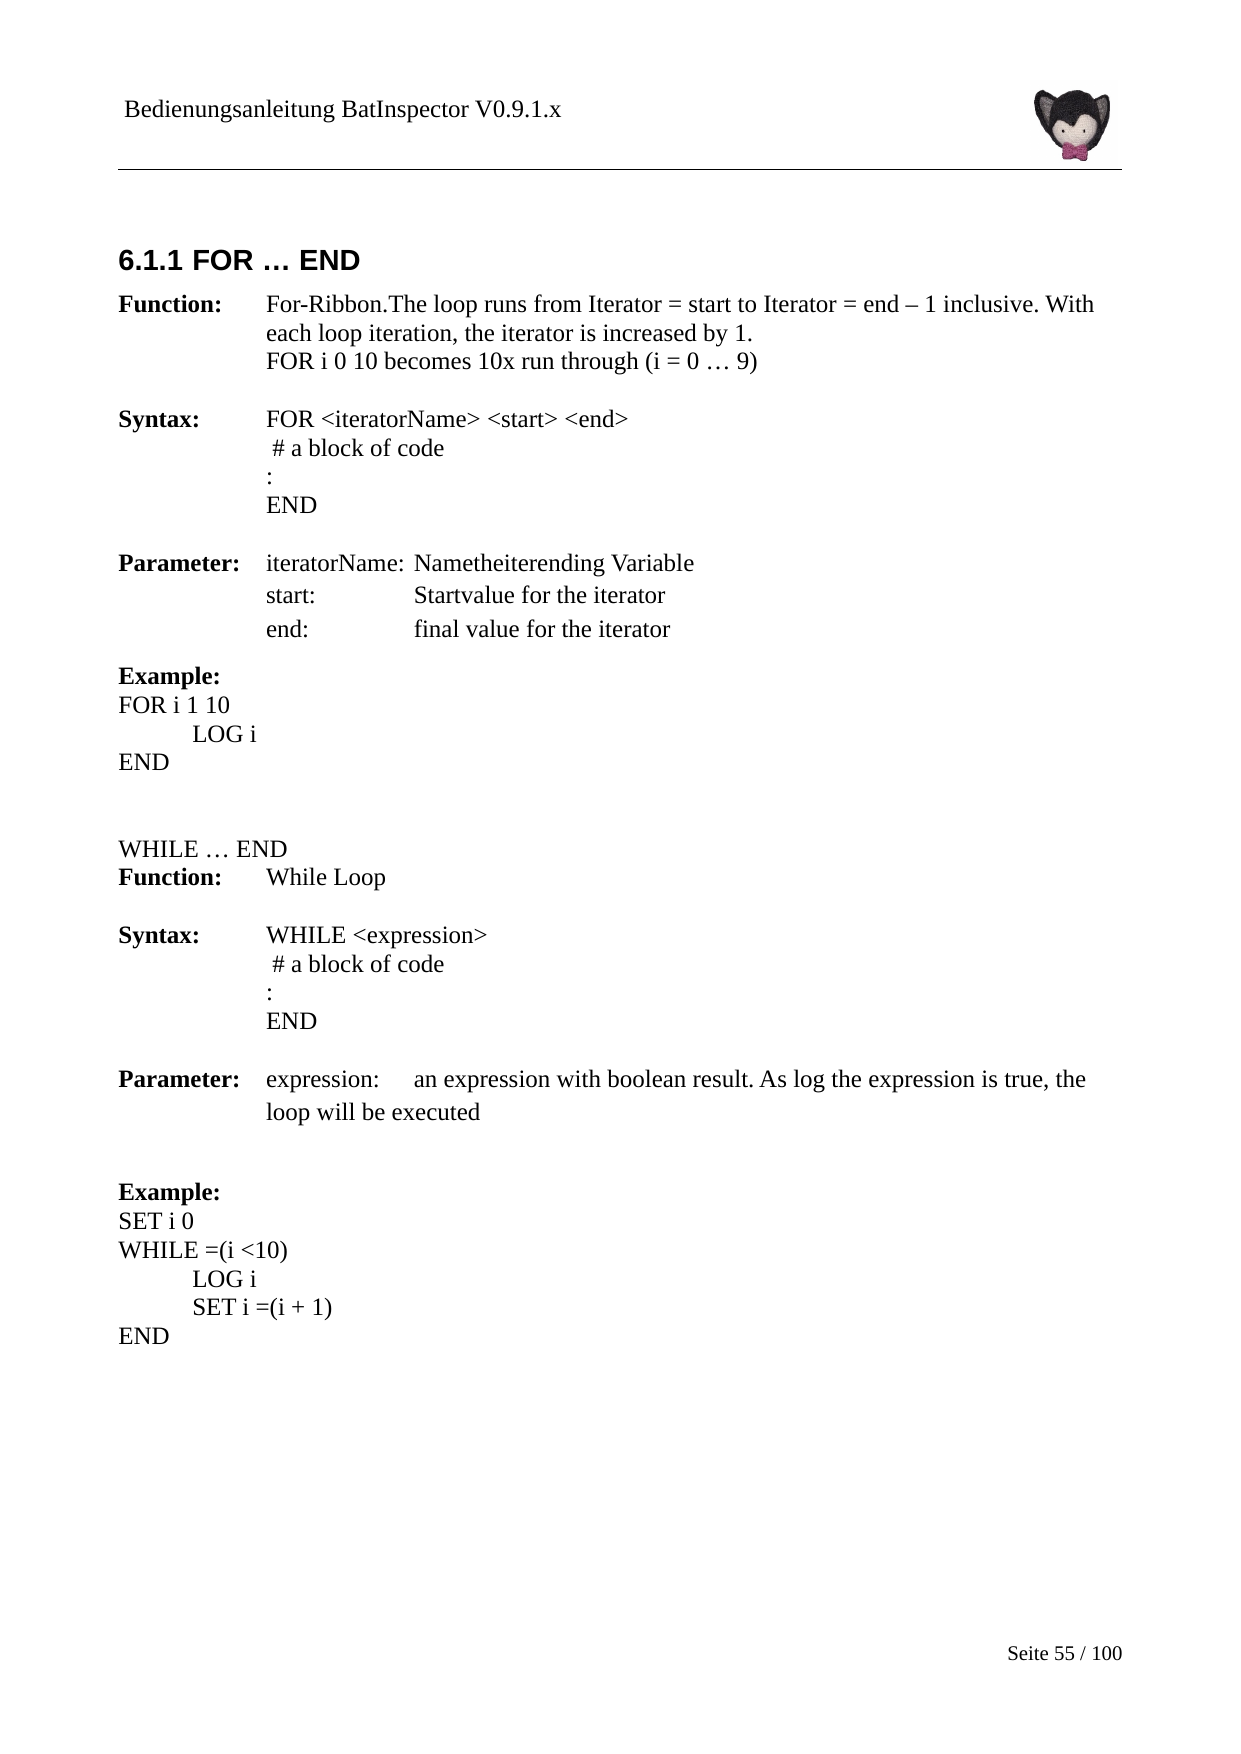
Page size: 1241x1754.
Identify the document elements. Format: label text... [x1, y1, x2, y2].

text Syntax: FOR <iteratorName> <start> <end> [118, 404, 1122, 433]
text SET i =(i + 1) [118, 1292, 1122, 1321]
text # a block of code [118, 433, 1122, 461]
text : [118, 977, 1122, 1006]
text LOG i [118, 1264, 1122, 1292]
text Example: [118, 661, 1122, 690]
text LOG i [118, 719, 1122, 747]
text : [118, 461, 1122, 490]
text END [118, 1321, 1122, 1350]
subtitle FOR … END [118, 243, 1122, 276]
text END [118, 1006, 1122, 1035]
text Parameter: expression: an expression with boolean result. As log the expression is true, the loop will be executed [118, 1064, 1122, 1158]
picture [1030, 80, 1119, 169]
text Parameter: iteratorName: Nametheiterending Variable start: Startvalue for the iterator end: final value for the iterator [118, 548, 1122, 642]
text END [118, 490, 1122, 519]
text END [118, 747, 1122, 776]
text FOR i 1 10 [118, 690, 1122, 719]
text # a block of code [118, 949, 1122, 977]
text Example: [118, 1177, 1122, 1206]
text Function: While Loop [118, 862, 1122, 891]
subtitle WHILE … END [118, 834, 1122, 862]
text Syntax: WHILE <expression> [118, 920, 1122, 949]
text SET i 0 [118, 1206, 1122, 1235]
text Function: For-Ribbon.The loop runs from Iterator = start to Iterator = end – 1 inclusive. With each loop iteration, the iterator is increased by 1. FOR i 0 10 becomes 10x run through (i = 0 … 9) [118, 289, 1122, 375]
text WHILE =(i <10) [118, 1235, 1122, 1264]
